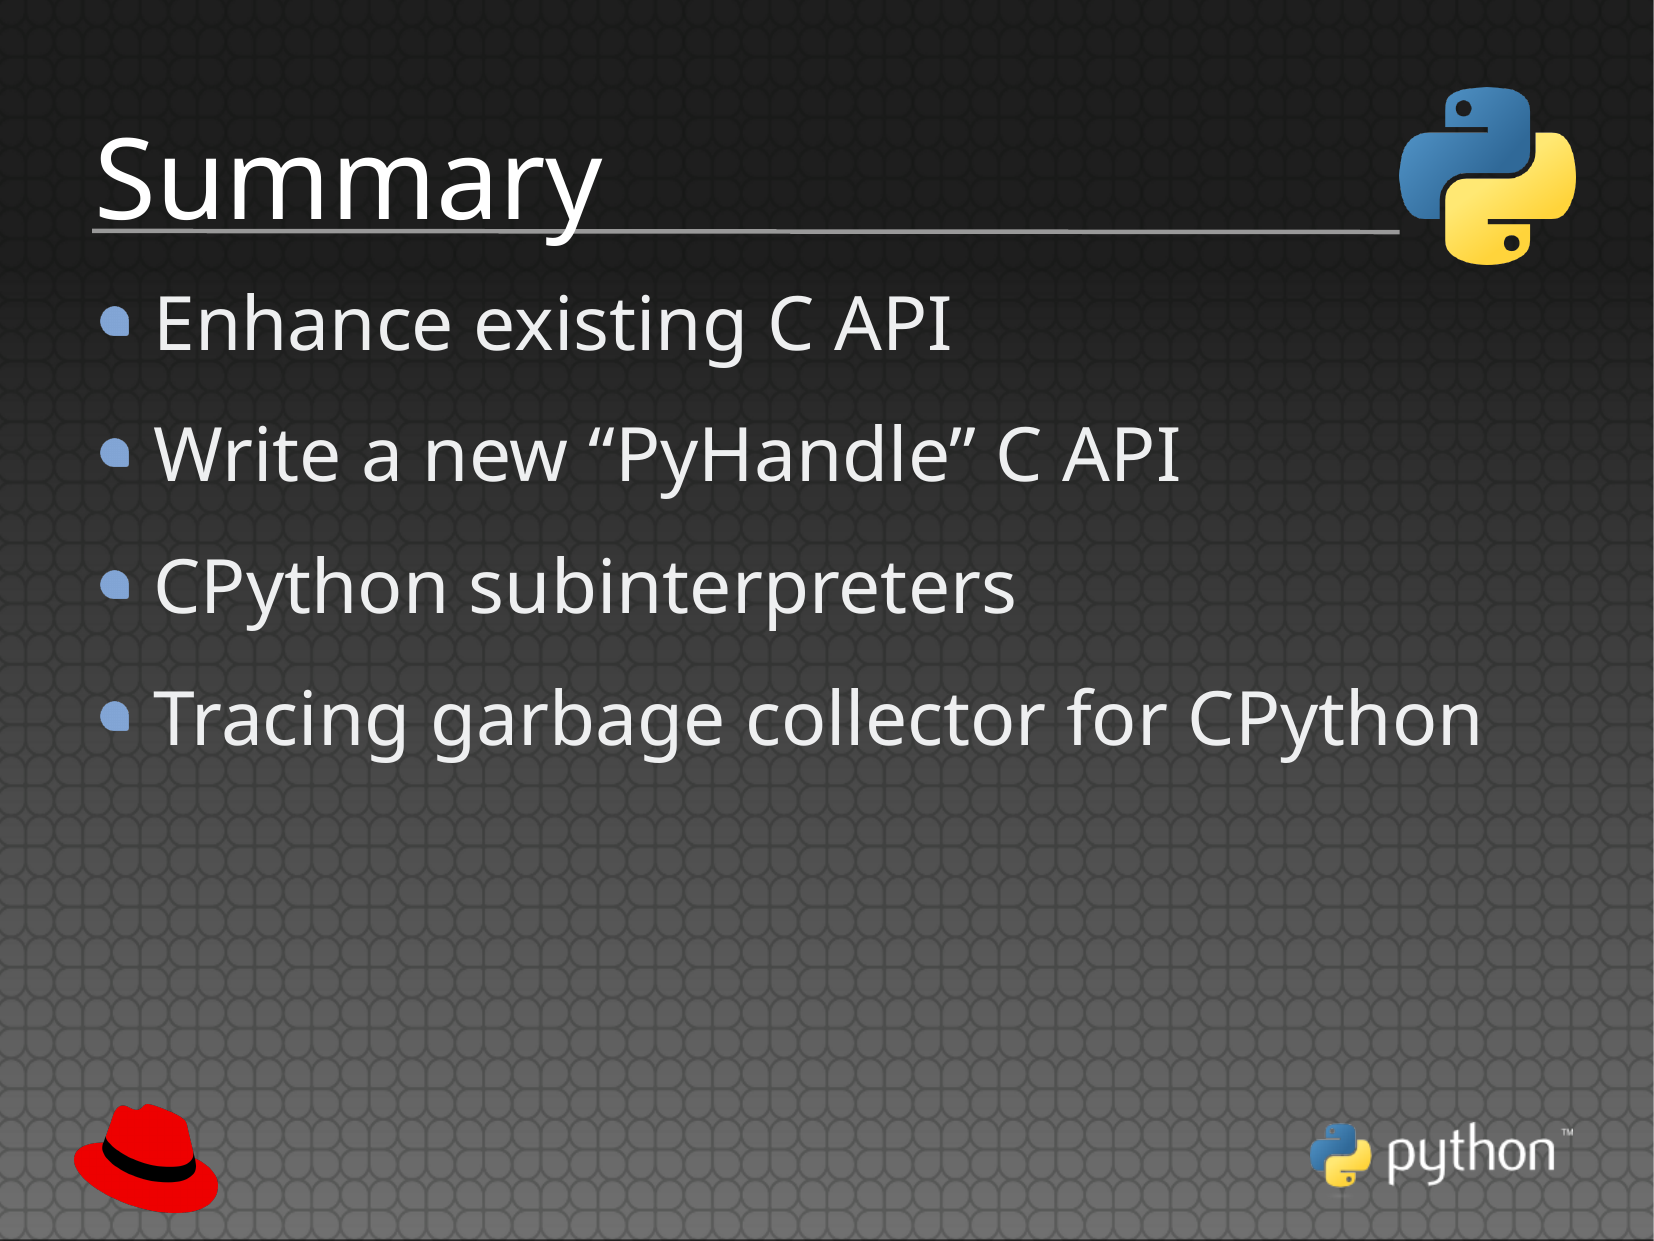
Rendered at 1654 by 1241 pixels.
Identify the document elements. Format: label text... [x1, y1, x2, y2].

list Enhance existing C API Write a new “PyHandle” C API CPython subinterpreters Tracing garbage collector for CPython [82, 269, 1573, 1241]
title Summary [94, 100, 1426, 251]
picture [0, 0, 1654, 1241]
